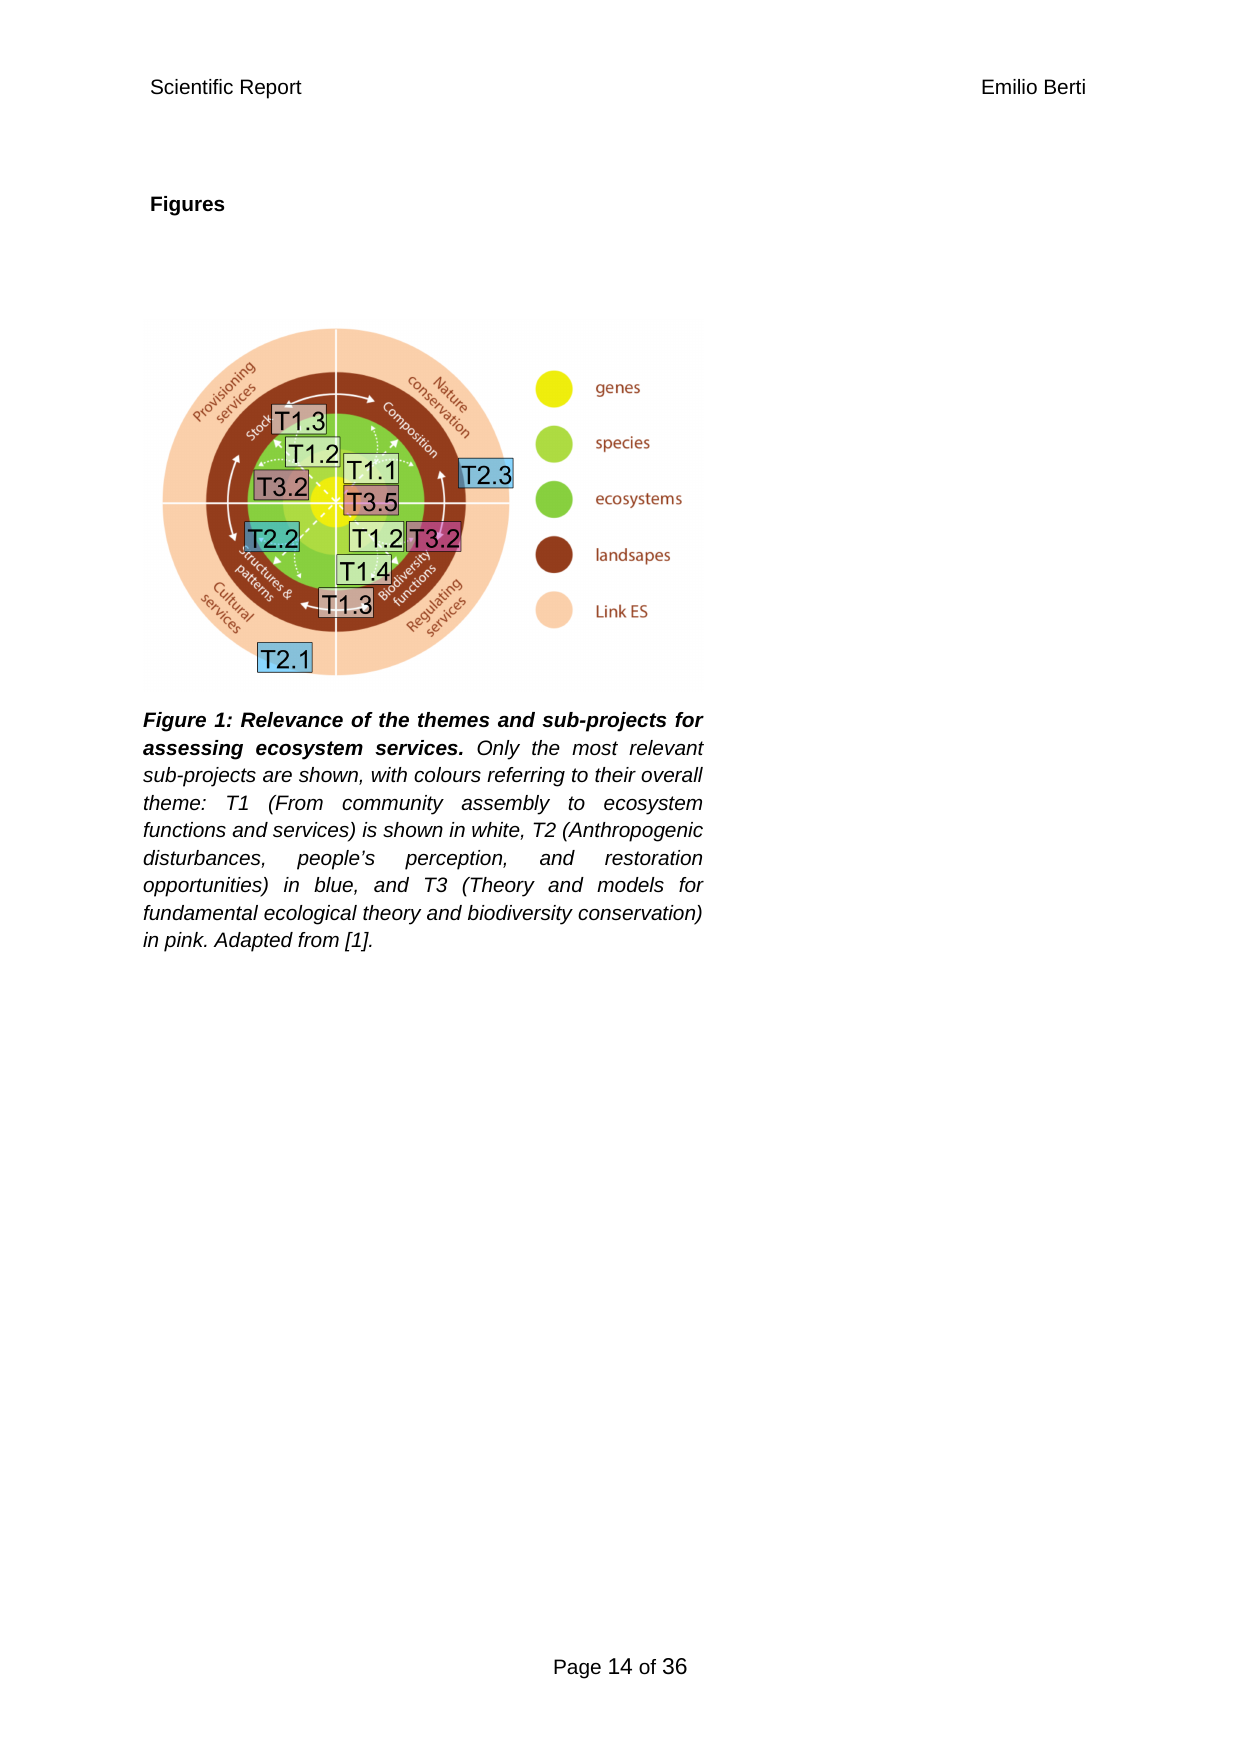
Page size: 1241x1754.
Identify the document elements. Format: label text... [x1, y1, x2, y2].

picture [142, 319, 704, 692]
text Figure 1: Relevance of the themes and sub-projects for assessing ecosystem services. Only the most relevant sub-projects are shown, with colours referring to their overall theme: T1 (From community assembly to ecosystem functions and services) is shown in white, T2 (Anthropogenic disturbances, people’s perception, and restoration opportunities) in blue, and T3 (Theory and models for fundamental ecological theory and biodiversity conservation) in pink. Adapted from [1]. [143, 692, 704, 952]
subtitle Figures [150, 192, 1090, 216]
